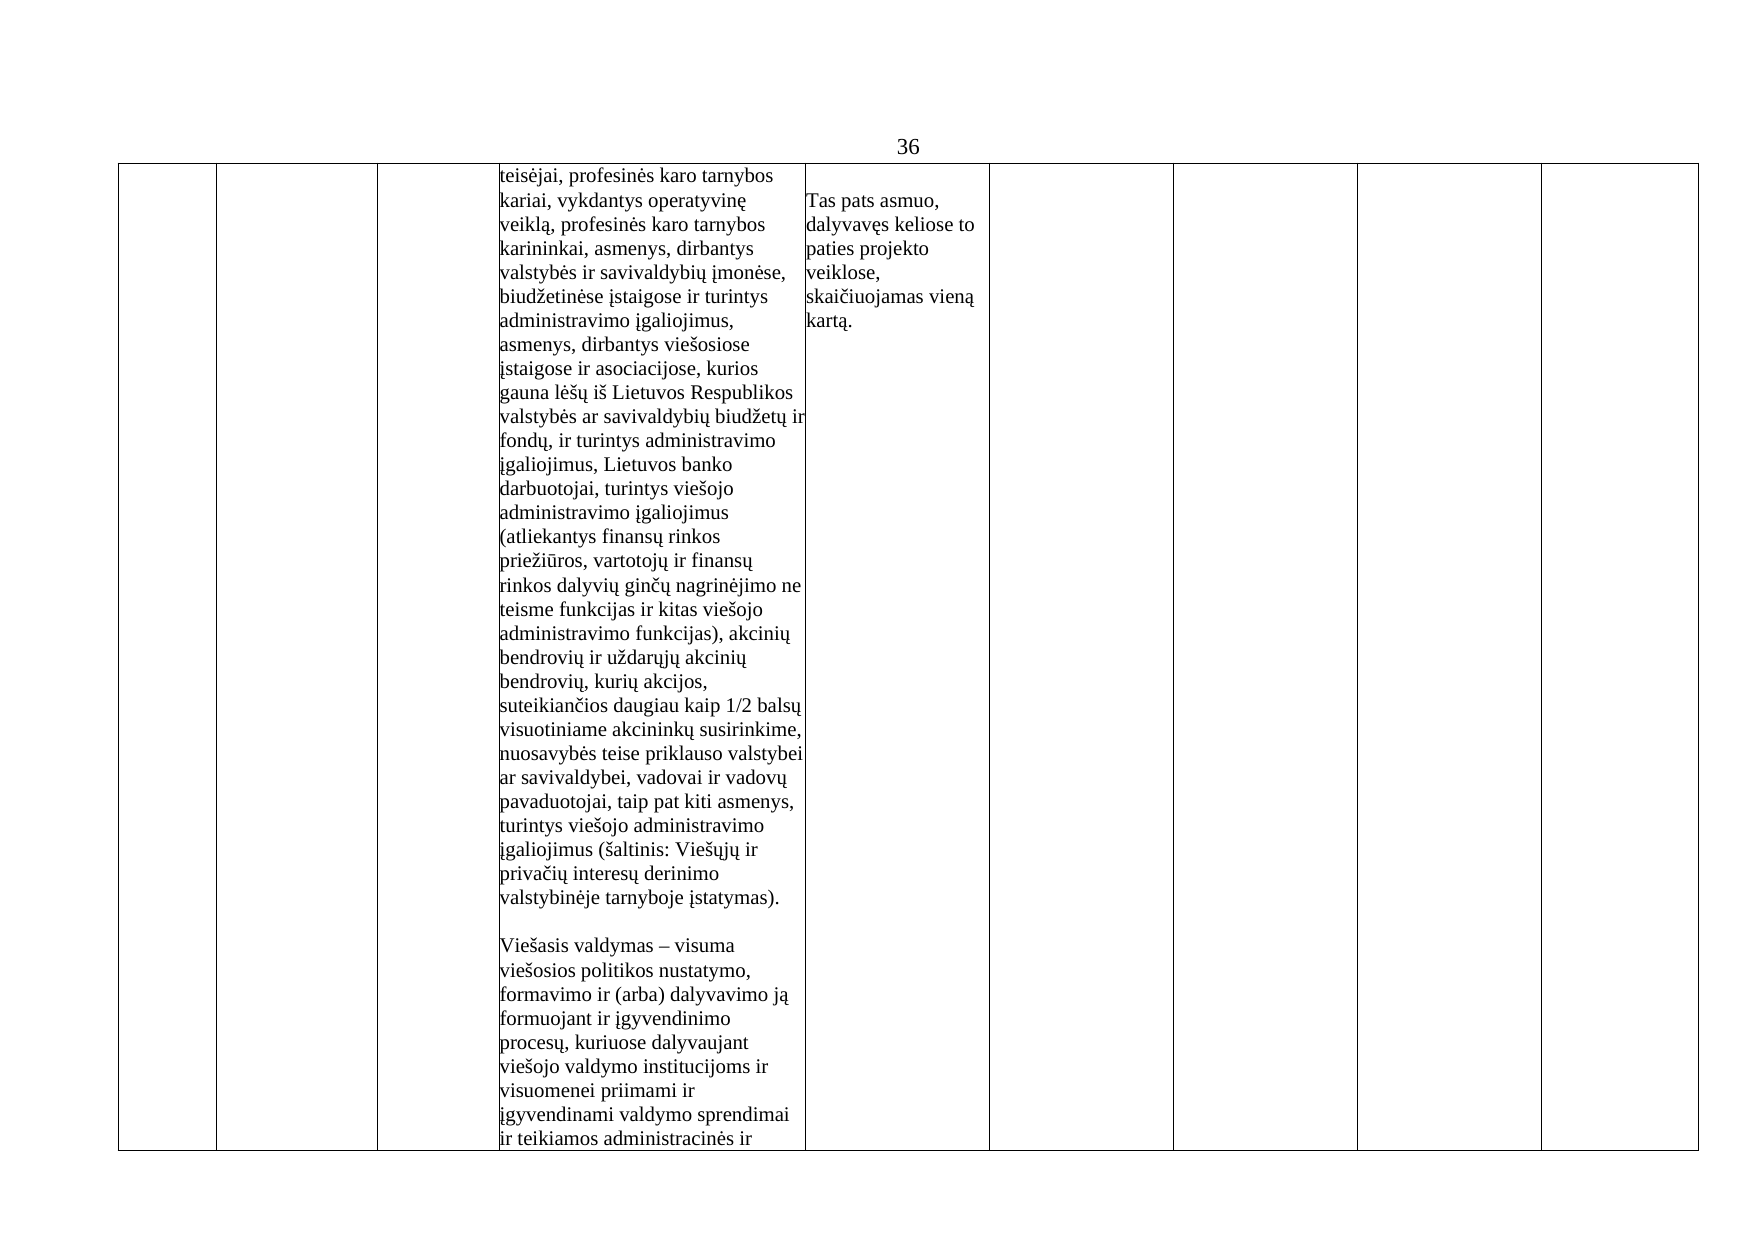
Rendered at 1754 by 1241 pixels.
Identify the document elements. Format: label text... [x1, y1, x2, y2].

table_cell [1174, 164, 1357, 1150]
table_cell [217, 164, 377, 1150]
table_cell Tas pats asmuo, dalyvavęs keliose to paties projekto veiklose, skaičiuojamas vieną kartą. [806, 164, 989, 1150]
table_cell [990, 164, 1173, 1150]
table_cell teisėjai, profesinės karo tarnybos kariai, vykdantys operatyvinę veiklą, profesinės karo tarnybos karininkai, asmenys, dirbantys valstybės ir savivaldybių įmonėse, biudžetinėse įstaigose ir turintys administravimo įgaliojimus, asmenys, dirbantys viešosiose įstaigose ir asociacijose, kurios gauna lėšų iš Lietuvos Respublikos valstybės ar savivaldybių biudžetų ir fondų, ir turintys administravimo įgaliojimus, Lietuvos banko darbuotojai, turintys viešojo administravimo įgaliojimus (atliekantys finansų rinkos priežiūros, vartotojų ir finansų rinkos dalyvių ginčų nagrinėjimo ne teisme funkcijas ir kitas viešojo administravimo funkcijas), akcinių bendrovių ir uždarųjų akcinių bendrovių, kurių akcijos, suteikiančios daugiau kaip 1/2 balsų visuotiniame akcininkų susirinkime, nuosavybės teise priklauso valstybei ar savivaldybei, vadovai ir vadovų pavaduotojai, taip pat kiti asmenys, turintys viešojo administravimo įgaliojimus (šaltinis: Viešųjų ir privačių interesų derinimo valstybinėje tarnyboje įstatymas). Viešasis valdymas – visuma viešosios politikos nustatymo, formavimo ir (arba) dalyvavimo ją formuojant ir įgyvendinimo procesų, kuriuose dalyvaujant viešojo valdymo institucijoms ir visuomenei priimami ir įgyvendinami valdymo sprendimai ir teikiamos administracinės ir [500, 164, 805, 1150]
table_cell [1358, 164, 1541, 1150]
table_cell [1542, 164, 1698, 1150]
table_cell [378, 164, 499, 1150]
table_cell [119, 164, 216, 1150]
